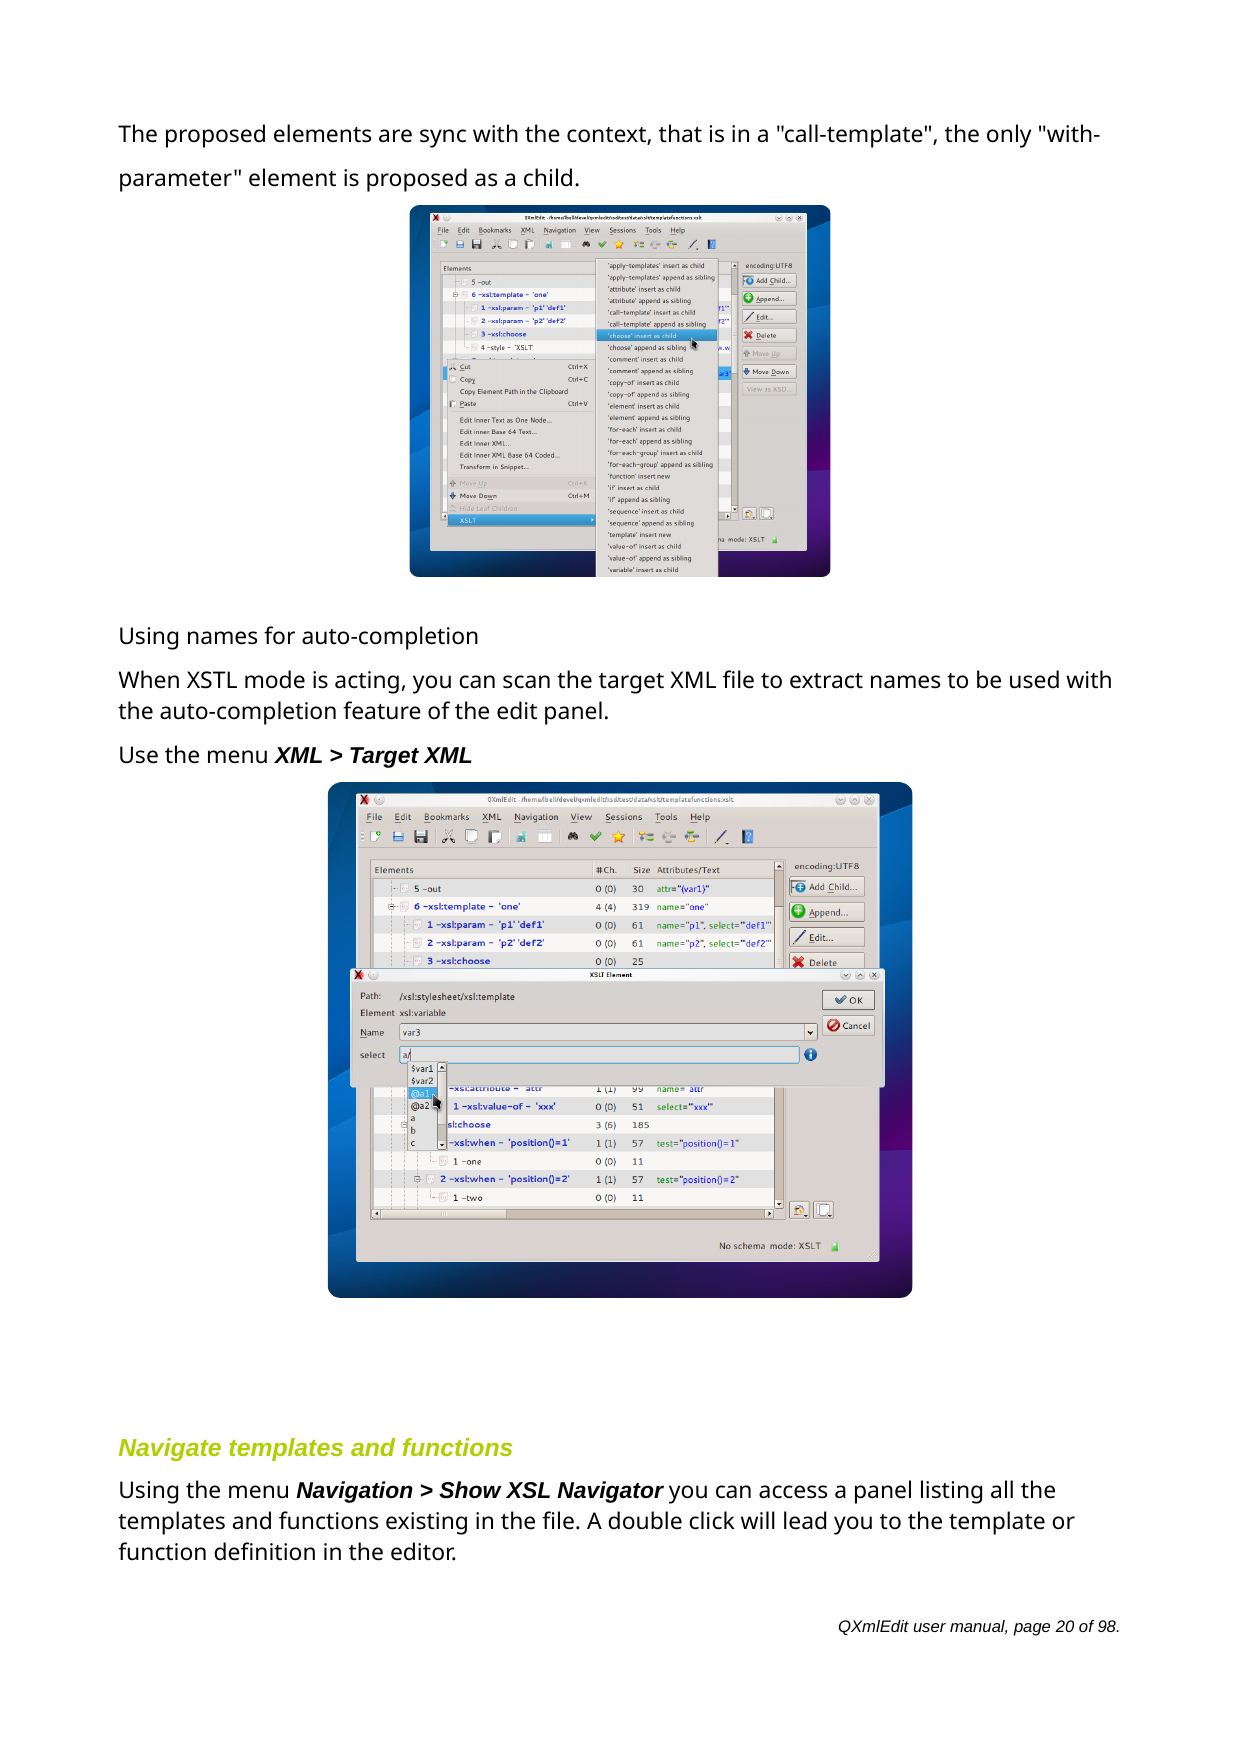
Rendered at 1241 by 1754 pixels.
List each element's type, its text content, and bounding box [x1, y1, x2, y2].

picture [409, 205, 831, 577]
subtitle Navigate templates and functions [118, 1433, 1122, 1461]
text Use the menu XML > Target XML [118, 739, 1122, 770]
text Using names for auto-completion [118, 620, 1122, 651]
picture [327, 782, 913, 1298]
text The proposed elements are sync with the context, that is in a "call-template", the only "with- [118, 118, 1122, 149]
text parameter" element is proposed as a child. [118, 162, 1122, 193]
text Using the menu Navigation > Show XSL Navigator you can access a panel listing all the templates and functions existing in the file. A double click will lead you to the template or function definition in the editor. [118, 1474, 1122, 1567]
text When XSTL mode is acting, you can scan the target XML file to extract names to be used with the auto-completion feature of the edit panel. [118, 664, 1122, 726]
